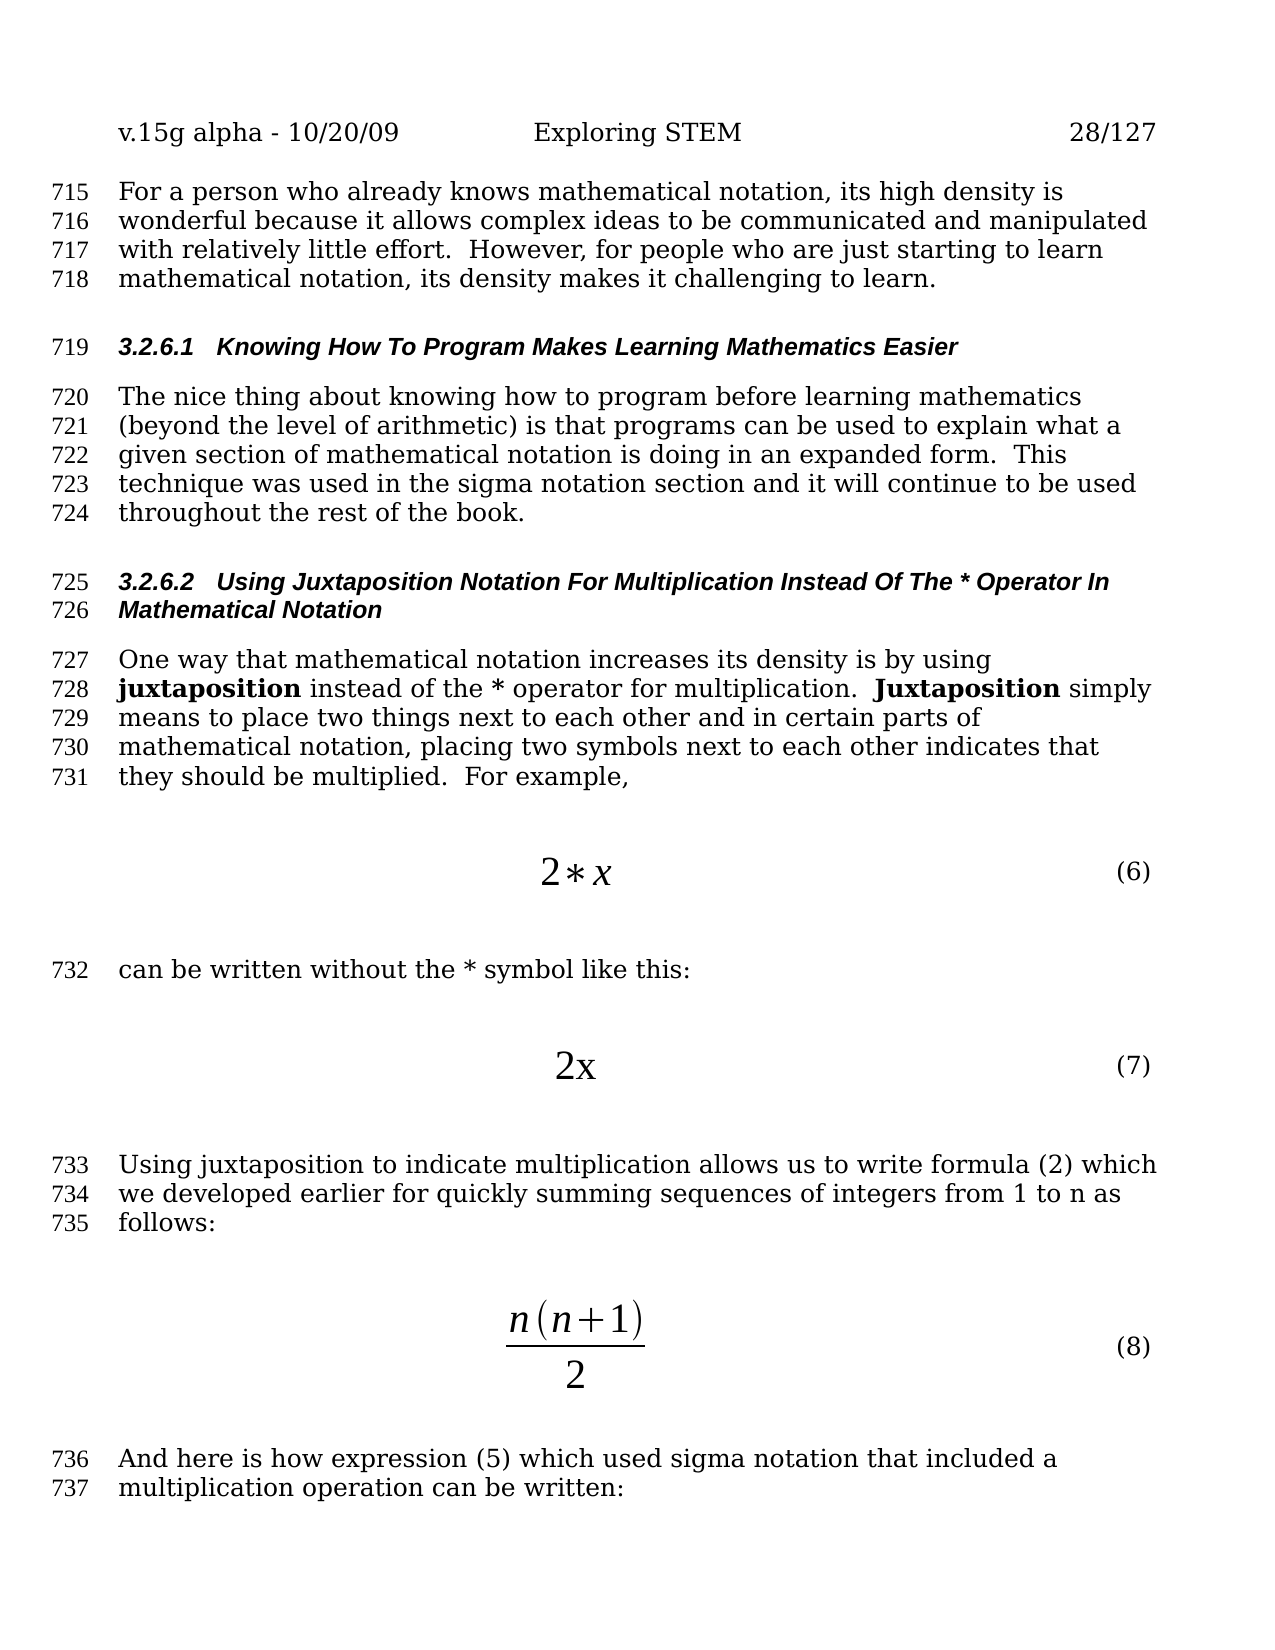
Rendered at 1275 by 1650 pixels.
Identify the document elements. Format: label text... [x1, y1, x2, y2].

text For a person who already knows mathematical notation, its high density is wonderful because it allows complex ideas to be communicated and manipulated with relatively little effort. However, for people who are just starting to learn mathematical notation, its density makes it challenging to learn. [118, 177, 1157, 293]
subtitle Knowing How To Program Makes Learning Mathematics Easier [118, 332, 1157, 361]
table_header [118, 841, 1041, 903]
subtitle Using Juxtaposition Notation For Multiplication Instead Of The * Operator In Mathematical Notation [118, 567, 1157, 624]
table_header [118, 1035, 1041, 1097]
table_header (8) [1041, 1288, 1157, 1406]
text One way that mathematical notation increases its density is by using juxtaposition instead of the * operator for multiplication. Juxtaposition simply means to place two things next to each other and in certain parts of mathematical notation, placing two symbols next to each other indicates that they should be multiplied. For example, [118, 645, 1157, 791]
table_header [118, 1288, 1041, 1406]
text Using juxtaposition to indicate multiplication allows us to write formula (2) which we developed earlier for quickly summing sequences of integers from 1 to n as follows: [118, 1150, 1157, 1237]
text can be written without the * symbol like this: [118, 956, 1157, 985]
text The nice thing about knowing how to program before learning mathematics (beyond the level of arithmetic) is that programs can be used to explain what a given section of mathematical notation is doing in an expanded form. This technique was used in the sigma notation section and it will continue to be used throughout the rest of the book. [118, 382, 1157, 528]
text And here is how expression (5) which used sigma notation that included a multiplication operation can be written: [118, 1444, 1157, 1502]
table_header (7) [1041, 1035, 1157, 1097]
table_header (6) [1041, 841, 1157, 903]
